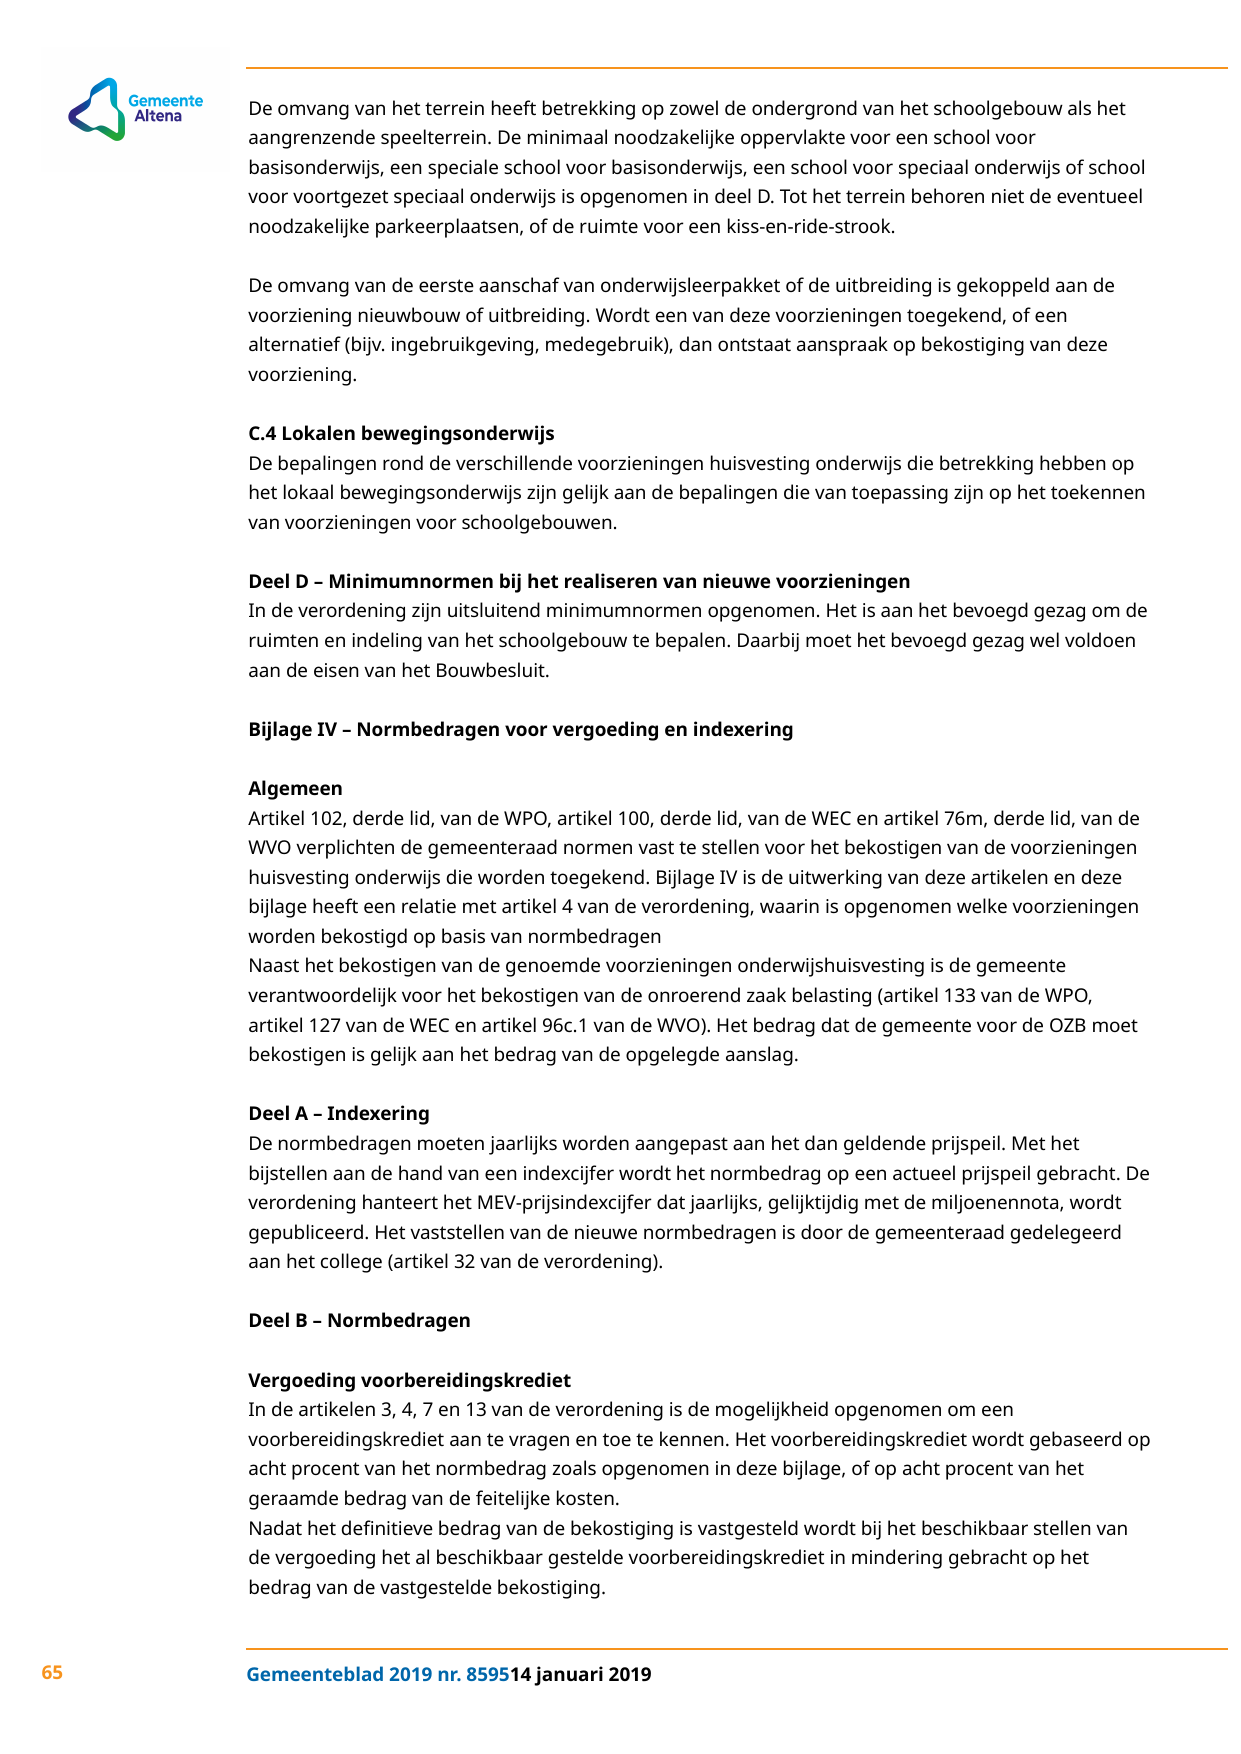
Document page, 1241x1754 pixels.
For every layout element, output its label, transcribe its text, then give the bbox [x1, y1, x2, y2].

text De normbedragen moeten jaarlijks worden aangepast aan het dan geldende prijspeil. Met het bijstellen aan de hand van een indexcijfer wordt het normbedrag op een actueel prijspeil gebracht. De verordening hanteert het MEV-prijsindexcijfer dat jaarlijks, gelijktijdig met de miljoenennota, wordt gepubliceerd. Het vaststellen van de nieuwe normbedragen is door de gemeenteraad gedelegeerd aan het college (artikel 32 van de verordening). [248, 1130, 1152, 1274]
picture [41, 47, 231, 172]
text Algemeen [248, 775, 1152, 801]
text Deel A – Indexering [248, 1101, 1152, 1126]
text In de verordening zijn uitsluitend minimumnormen opgenomen. Het is aan het bevoegd gezag om de ruimten en indeling van het schoolgebouw te bepalen. Daarbij moet het bevoegd gezag wel voldoen aan de eisen van het Bouwbesluit. [248, 598, 1152, 683]
text Artikel 102, derde lid, van de WPO, artikel 100, derde lid, van de WEC en artikel 76m, derde lid, van de WVO verplichten de gemeenteraad normen vast te stellen voor het bekostigen van de voorzieningen huisvesting onderwijs die worden toegekend. Bijlage IV is de uitwerking van deze artikelen en deze bijlage heeft een relatie met artikel 4 van de verordening, waarin is opgenomen welke voorzieningen worden bekostigd op basis van normbedragen [248, 805, 1152, 949]
text Naast het bekostigen van de genoemde voorzieningen onderwijshuisvesting is de gemeente verantwoordelijk voor het bekostigen van de onroerend zaak belasting (artikel 133 van de WPO, artikel 127 van de WEC en artikel 96c.1 van de WVO). Het bedrag dat de gemeente voor de OZB moet bekostigen is gelijk aan het bedrag van de opgelegde aanslag. [248, 953, 1152, 1067]
text Bijlage IV – Normbedragen voor vergoeding en indexering [248, 716, 1152, 742]
text De omvang van het terrein heeft betrekking op zowel de ondergrond van het schoolgebouw als het aangrenzende speelterrein. De minimaal noodzakelijke oppervlakte voor een school voor basisonderwijs, een speciale school voor basisonderwijs, een school voor speciaal onderwijs of school voor voortgezet speciaal onderwijs is opgenomen in deel D. Tot het terrein behoren niet de eventueel noodzakelijke parkeerplaatsen, of de ruimte voor een kiss-en-ride-strook. [248, 95, 1152, 239]
text Vergoeding voorbereidingskrediet [248, 1367, 1152, 1393]
text Nadat het definitieve bedrag van de bekostiging is vastgesteld wordt bij het beschikbaar stellen van de vergoeding het al beschikbaar gestelde voorbereidingskrediet in mindering gebracht op het bedrag van de vastgestelde bekostiging. [248, 1515, 1152, 1600]
text In de artikelen 3, 4, 7 en 13 van de verordening is de mogelijkheid opgenomen om een voorbereidingskrediet aan te vragen en toe te kennen. Het voorbereidingskrediet wordt gebaseerd op acht procent van het normbedrag zoals opgenomen in deze bijlage, of op acht procent van het geraamde bedrag van de feitelijke kosten. [248, 1396, 1152, 1511]
text Deel D – Minimumnormen bij het realiseren van nieuwe voorzieningen [248, 568, 1152, 594]
text C.4 Lokalen bewegingsonderwijs [248, 420, 1152, 446]
text Deel B – Normbedragen [248, 1308, 1152, 1333]
text De bepalingen rond de verschillende voorzieningen huisvesting onderwijs die betrekking hebben op het lokaal bewegingsonderwijs zijn gelijk aan de bepalingen die van toepassing zijn op het toekennen van voorzieningen voor schoolgebouwen. [248, 450, 1152, 535]
text De omvang van de eerste aanschaf van onderwijsleerpakket of de uitbreiding is gekoppeld aan de voorziening nieuwbouw of uitbreiding. Wordt een van deze voorzieningen toegekend, of een alternatief (bijv. ingebruikgeving, medegebruik), dan ontstaat aanspraak op bekostiging van deze voorziening. [248, 272, 1152, 387]
